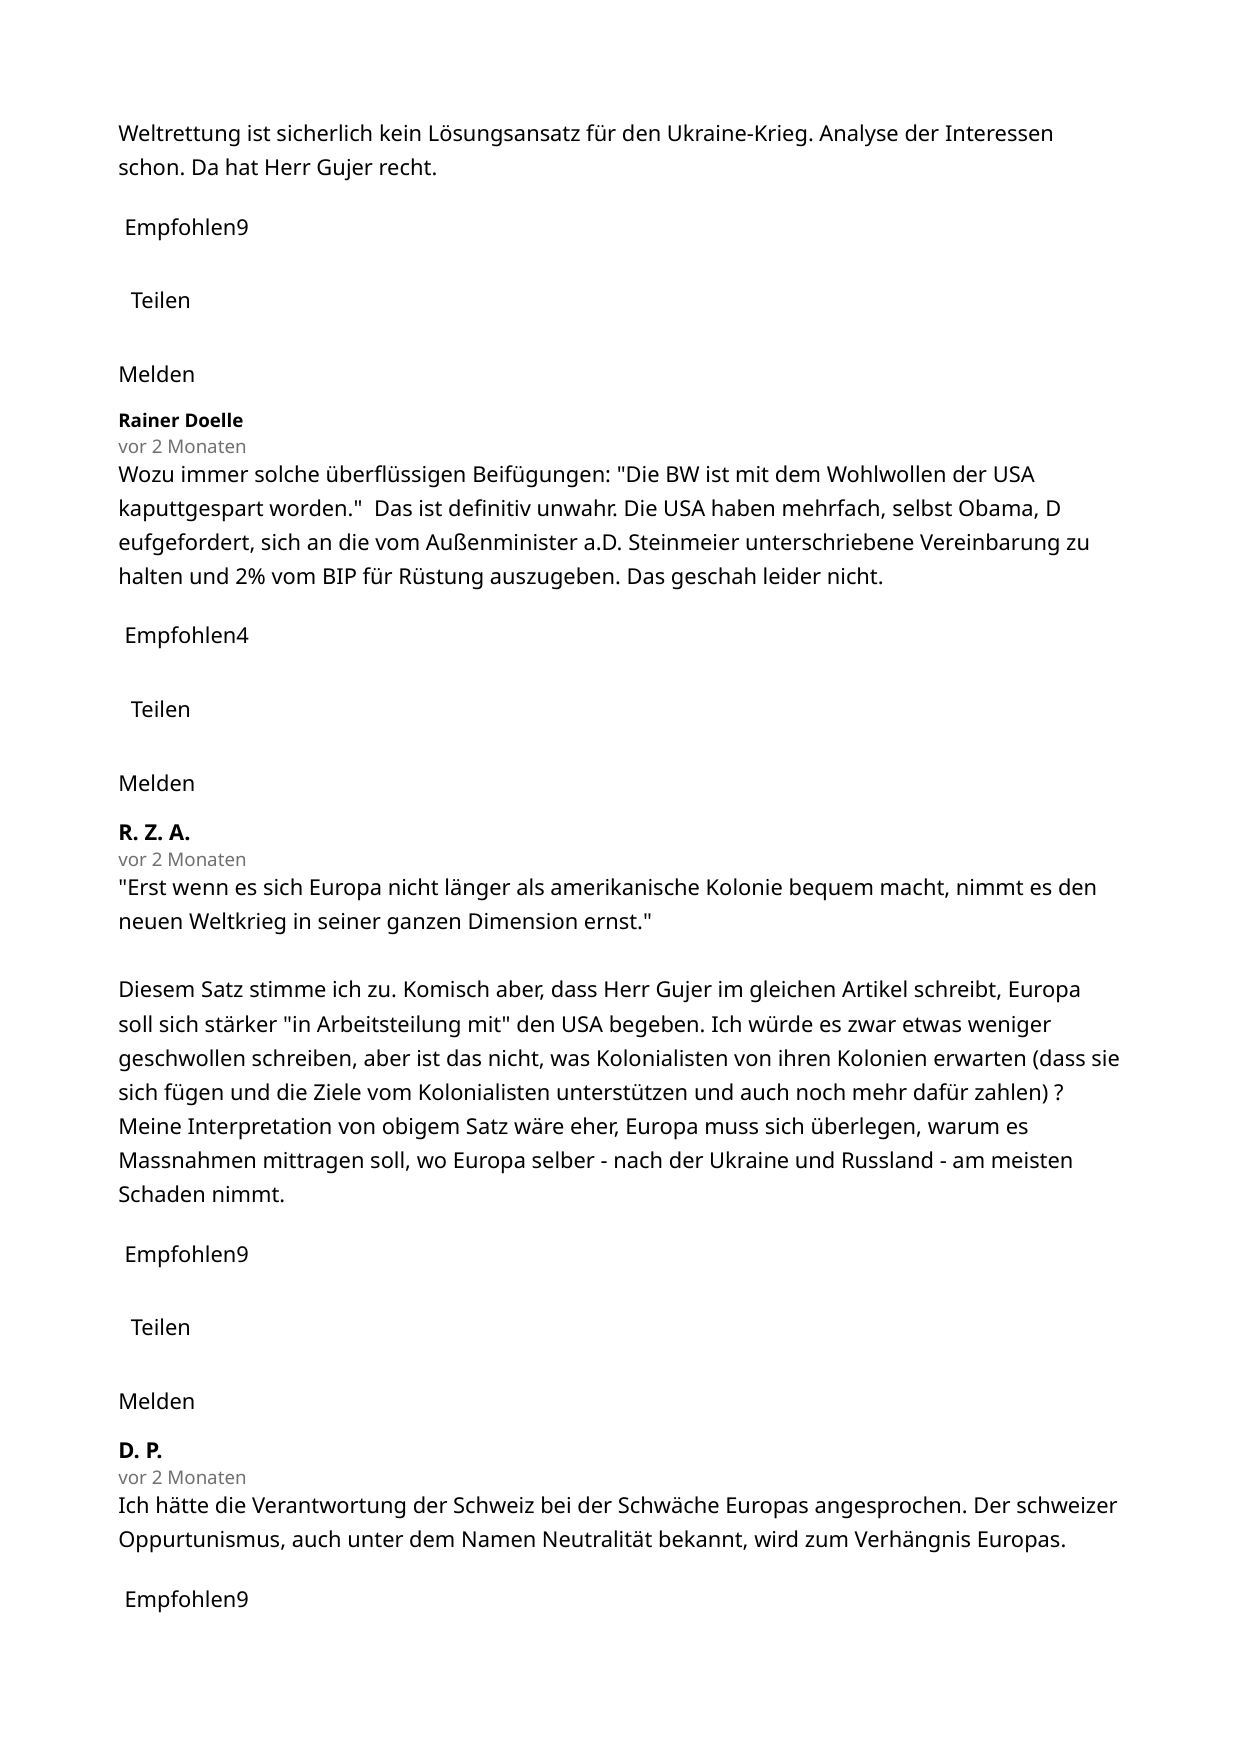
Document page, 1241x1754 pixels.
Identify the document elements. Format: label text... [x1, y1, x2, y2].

text Empfohlen9 [124, 211, 1122, 241]
text D. P. [118, 1435, 1109, 1465]
text vor 2 Monaten [118, 846, 1122, 872]
text Melden [118, 359, 1122, 389]
text Melden [118, 1386, 1122, 1416]
text Weltrettung ist sicherlich kein Lösungsansatz für den Ukraine-Krieg. Analyse der Interessen schon. Da hat Herr Gujer recht. [118, 118, 1122, 182]
text Empfohlen9 [124, 1583, 1122, 1613]
text Rainer Doelle [118, 408, 1109, 433]
text Ich hätte die Verantwortung der Schweiz bei der Schwäche Europas angesprochen. Der schweizer Oppurtunismus, auch unter dem Namen Neutralität bekannt, wird zum Verhängnis Europas. [118, 1490, 1122, 1554]
text "Erst wenn es sich Europa nicht länger als amerikanische Kolonie bequem macht, nimmt es den neuen Weltkrieg in seiner ganzen Dimension ernst." Diesem Satz stimme ich zu. Komisch aber, dass Herr Gujer im gleichen Artikel schreibt, Europa soll sich stärker "in Arbeitsteilung mit" den USA begeben. Ich würde es zwar etwas weniger geschwollen schreiben, aber ist das nicht, was Kolonialisten von ihren Kolonien erwarten (dass sie sich fügen und die Ziele vom Kolonialisten unterstützen und auch noch mehr dafür zahlen) ? Meine Interpretation von obigem Satz wäre eher, Europa muss sich überlegen, warum es Massnahmen mittragen soll, wo Europa selber - nach der Ukraine und Russland - am meisten Schaden nimmt. [118, 872, 1122, 1209]
text Teilen [131, 285, 1122, 315]
text Wozu immer solche überflüssigen Beifügungen: "Die BW ist mit dem Wohlwollen der USA kaputtgespart worden." Das ist definitiv unwahr. Die USA haben mehrfach, selbst Obama, D eufgefordert, sich an die vom Außenminister a.D. Steinmeier unterschriebene Vereinbarung zu halten und 2% vom BIP für Rüstung auszugeben. Das geschah leider nicht. [118, 459, 1122, 591]
text R. Z. A. [118, 817, 1109, 846]
text Melden [118, 768, 1122, 798]
text vor 2 Monaten [118, 1465, 1122, 1490]
text Empfohlen9 [124, 1239, 1122, 1268]
text Teilen [131, 694, 1122, 724]
text vor 2 Monaten [118, 433, 1122, 459]
text Teilen [131, 1312, 1122, 1342]
text Empfohlen4 [124, 620, 1122, 650]
